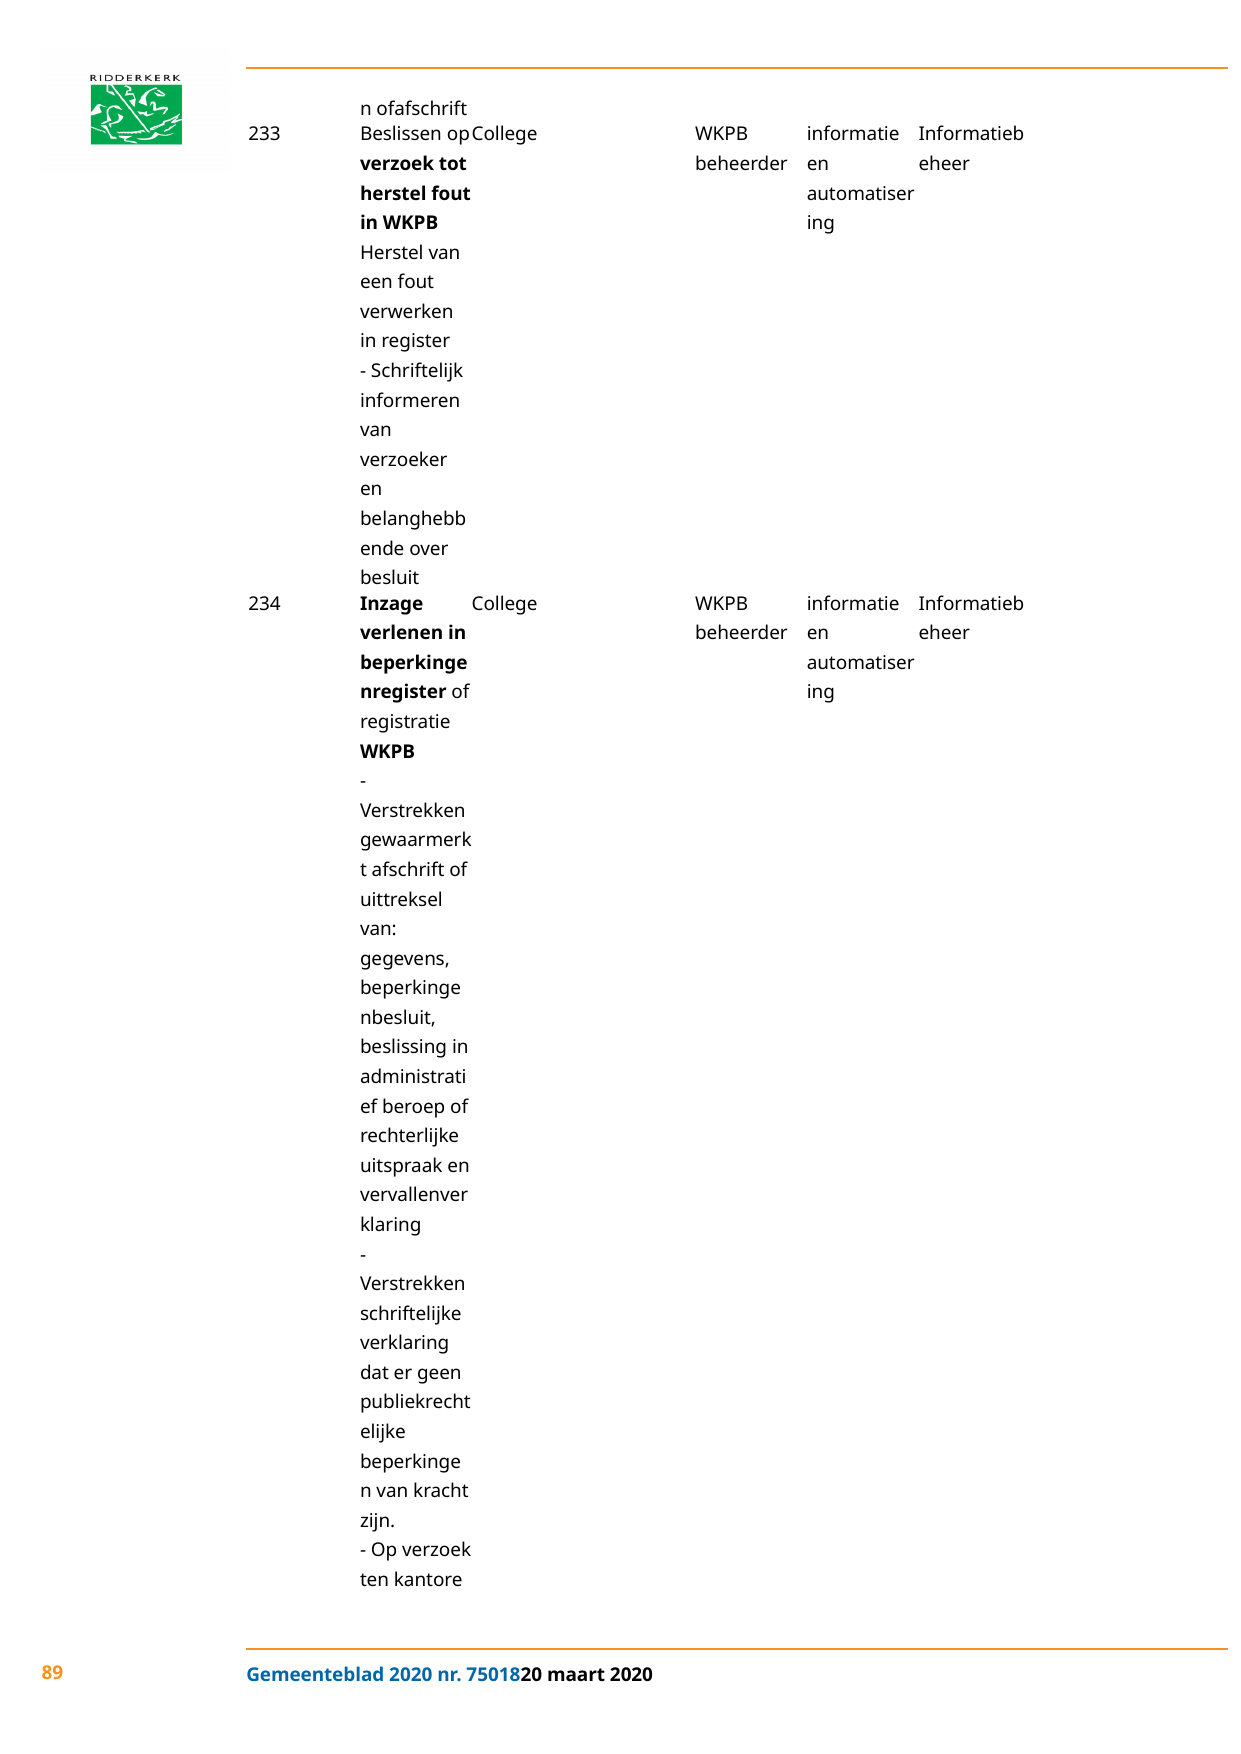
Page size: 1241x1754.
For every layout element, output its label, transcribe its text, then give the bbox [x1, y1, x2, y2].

table_cell [695, 95, 807, 121]
table_cell 233 [248, 121, 360, 590]
table_cell [248, 95, 360, 121]
table_cell [807, 95, 918, 121]
table_cell WKPB beheerder [695, 590, 807, 1592]
table_cell [583, 121, 695, 590]
table_cell WKPB beheerder [695, 121, 807, 590]
table_cell [471, 95, 583, 121]
table_cell n ofafschrift [360, 95, 471, 121]
table_cell College [471, 590, 583, 1592]
table_cell [918, 95, 1030, 121]
table_cell Informatiebeheer [918, 590, 1030, 1592]
table_cell [583, 590, 695, 1592]
table_cell College [471, 121, 583, 590]
table_cell [583, 95, 695, 121]
table_cell [1030, 590, 1152, 1592]
table_cell Beslissen op verzoek tot herstel fout in WKPB Herstel van een fout verwerken in register - Schriftelijk informeren van verzoeker en belanghebbende over besluit [360, 121, 471, 590]
table_cell Inzage verlenen in beperkingenregister of registratie WKPB - Verstrekken gewaarmerkt afschrift of uittreksel van: gegevens, beperkingenbesluit, beslissing in administratief beroep of rechterlijke uitspraak en vervallenverklaring - Verstrekken schriftelijke verklaring dat er geen publiekrechtelijke beperkingen van kracht zijn. - Op verzoek ten kantore [360, 590, 471, 1592]
table_cell [1030, 121, 1152, 590]
picture [41, 47, 231, 172]
table_cell informatie en automatisering [807, 590, 918, 1592]
table_cell informatie en automatisering [807, 121, 918, 590]
table_cell Informatiebeheer [918, 121, 1030, 590]
table_cell 234 [248, 590, 360, 1592]
